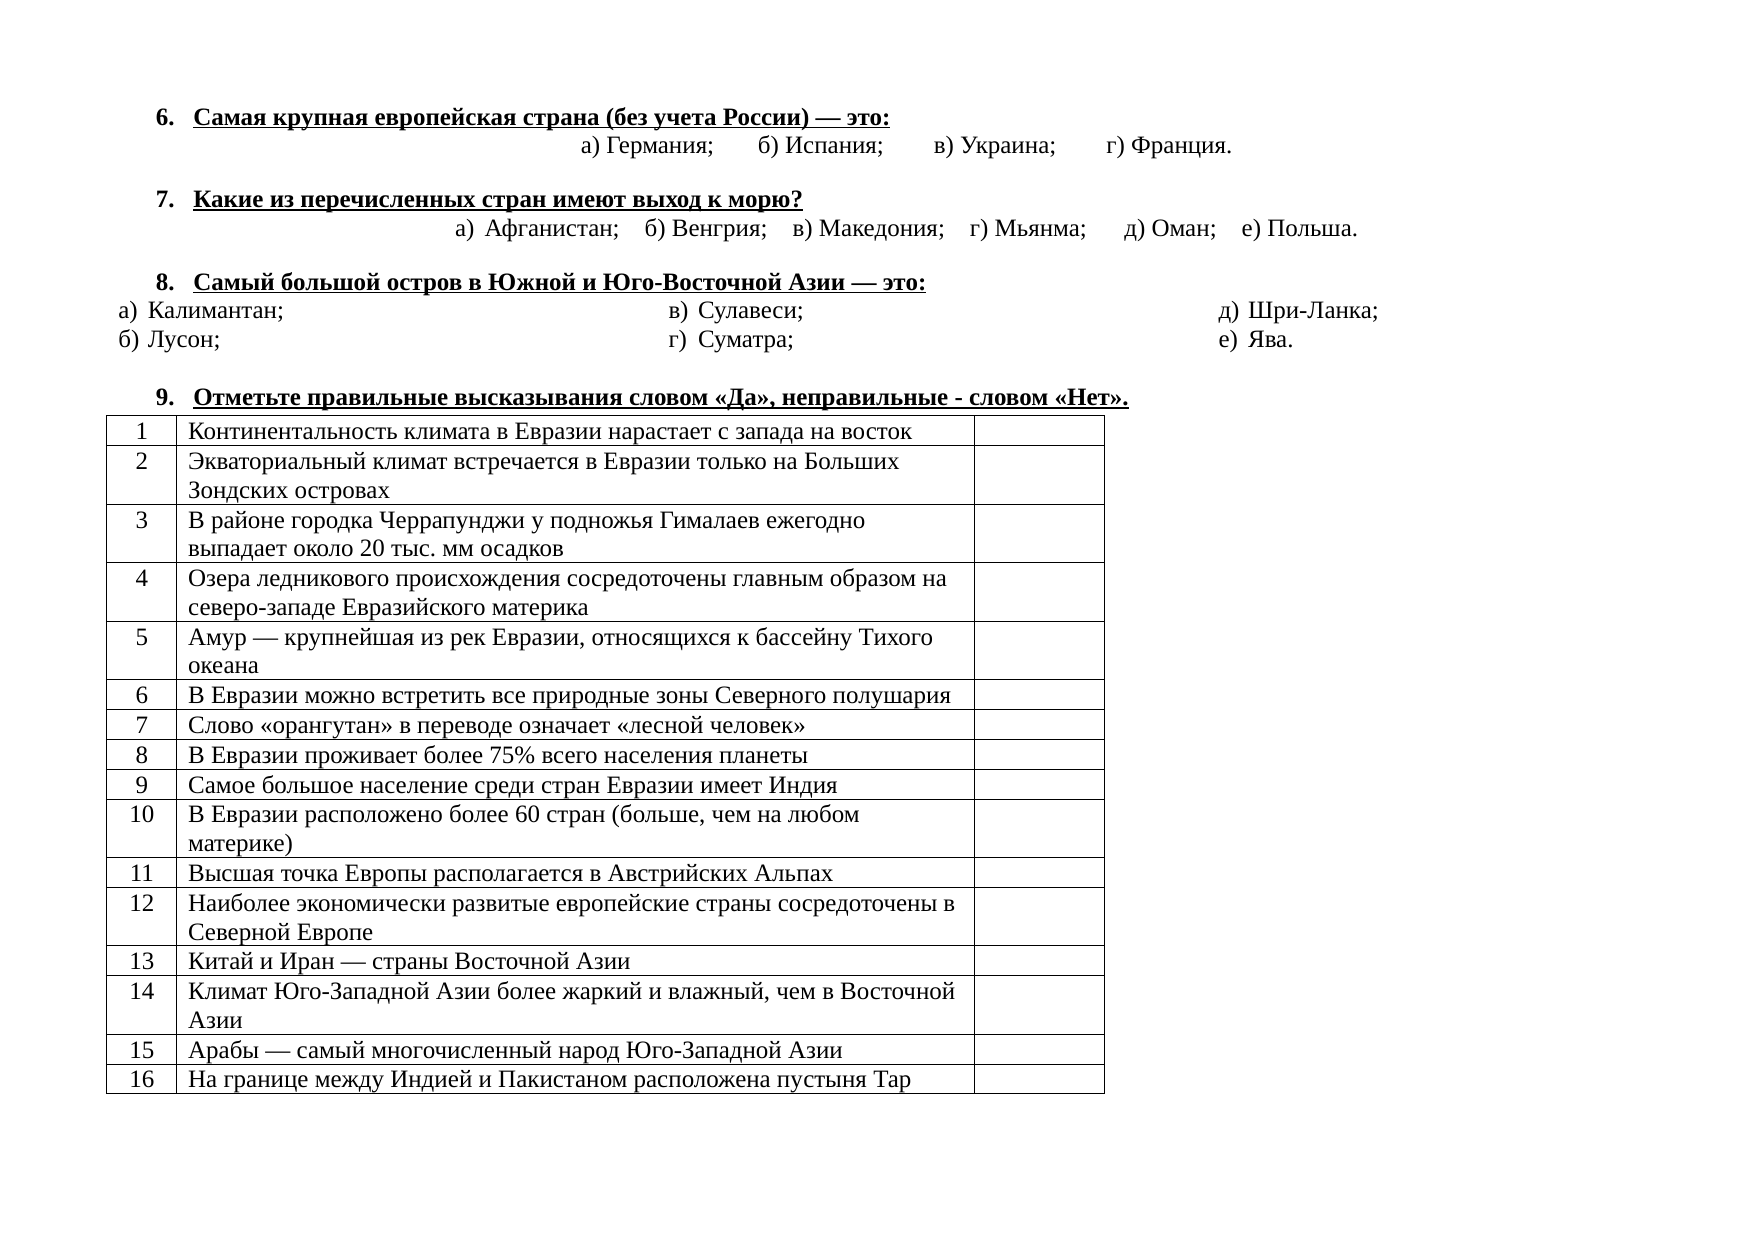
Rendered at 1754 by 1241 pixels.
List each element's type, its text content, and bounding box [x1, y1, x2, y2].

table_cell 14 [107, 976, 176, 1034]
table_cell Слово «орангутан» в переводе означает «лесной человек» [177, 710, 974, 739]
list Самый большой остров в Южной и Юго-Восточной Азии — это: [156, 267, 1695, 296]
table_cell Озера ледникового происхождения сосредоточены глав­ным образом на северо-западе Евразийского материка [177, 563, 974, 621]
table_cell На границе между Индией и Пакистаном расположена пу­стыня Тар [177, 1065, 974, 1093]
table_cell [975, 946, 1104, 975]
table_cell 3 [107, 505, 176, 562]
table_cell 16 [107, 1065, 176, 1093]
list Какие из перечисленных стран имеют выход к морю? [156, 184, 1695, 213]
table_cell [975, 446, 1104, 504]
table_cell [975, 740, 1104, 769]
list Самая крупная европейская страна (без учета России) — это: [156, 102, 1695, 131]
table_cell [975, 563, 1104, 621]
table_cell В Евразии расположено более 60 стран (больше, чем на любом материке) [177, 800, 974, 857]
table_header Континентальность климата в Евразии нарастает с запада на восток [177, 416, 974, 445]
table_cell 6 [107, 680, 176, 709]
text а) Калимантан; [118, 296, 594, 324]
table_cell 5 [107, 622, 176, 679]
table_cell Китай и Иран — страны Восточной Азии [177, 946, 974, 975]
table_cell [975, 800, 1104, 857]
table_cell 7 [107, 710, 176, 739]
table_cell 15 [107, 1035, 176, 1063]
table_cell 9 [107, 770, 176, 798]
text г) Суматра; [668, 324, 1144, 353]
table_cell 10 [107, 800, 176, 857]
table_cell 12 [107, 888, 176, 945]
table_cell Высшая точка Европы располагается в Австрийских Аль­пах [177, 858, 974, 887]
table_cell [975, 976, 1104, 1034]
table_cell [975, 1035, 1104, 1063]
table_cell В Евразии можно встретить все природные зоны Северно­го полушария [177, 680, 974, 709]
table_cell [975, 710, 1104, 739]
table_cell [975, 505, 1104, 562]
text в) Сулавеси; [668, 296, 1144, 324]
table_cell [975, 770, 1104, 798]
table_cell Амур — крупнейшая из рек Евразии, относящихся к бас­сейну Тихого океана [177, 622, 974, 679]
table_cell 13 [107, 946, 176, 975]
table_cell 2 [107, 446, 176, 504]
table_cell [975, 1065, 1104, 1093]
table_cell [975, 858, 1104, 887]
table_cell 4 [107, 563, 176, 621]
table_cell Арабы — самый многочисленный народ Юго-Западной Азии [177, 1035, 974, 1063]
table_cell Климат Юго-Западной Азии более жаркий и влажный, чем в Восточной Азии [177, 976, 974, 1034]
table_cell Самое большое население среди стран Евразии имеет Индия [177, 770, 974, 798]
text б) Лусон; [118, 324, 594, 353]
table_header [975, 416, 1104, 445]
table_cell [975, 680, 1104, 709]
table_cell В районе городка Черрапунджи у подножья Гималаев ежегодно выпадает около 20 тыс. мм осадков [177, 505, 974, 562]
text д) Шри-Ланка; [1218, 296, 1695, 324]
table_cell Наиболее экономически развитые европейские страны со­средоточены в Северной Европе [177, 888, 974, 945]
table_cell [975, 622, 1104, 679]
table_header 1 [107, 416, 176, 445]
table_cell Экваториальный климат встречается в Евразии только на Больших Зондских островах [177, 446, 974, 504]
text а) Германия; б) Испания; в) Украина; г) Франция. [118, 131, 1695, 159]
table_cell 11 [107, 858, 176, 887]
table_cell В Евразии проживает более 75% всего населения планеты [177, 740, 974, 769]
text е) Ява. [1218, 324, 1695, 353]
list Отметьте правильные высказывания словом «Да», неправильные - словом «Нет». [156, 382, 1695, 411]
table_cell [975, 888, 1104, 945]
table_cell 8 [107, 740, 176, 769]
text а) Афганистан; б) Венгрия; в) Македония; г) Мьянма; д) Оман; е) Польша. [118, 213, 1695, 242]
